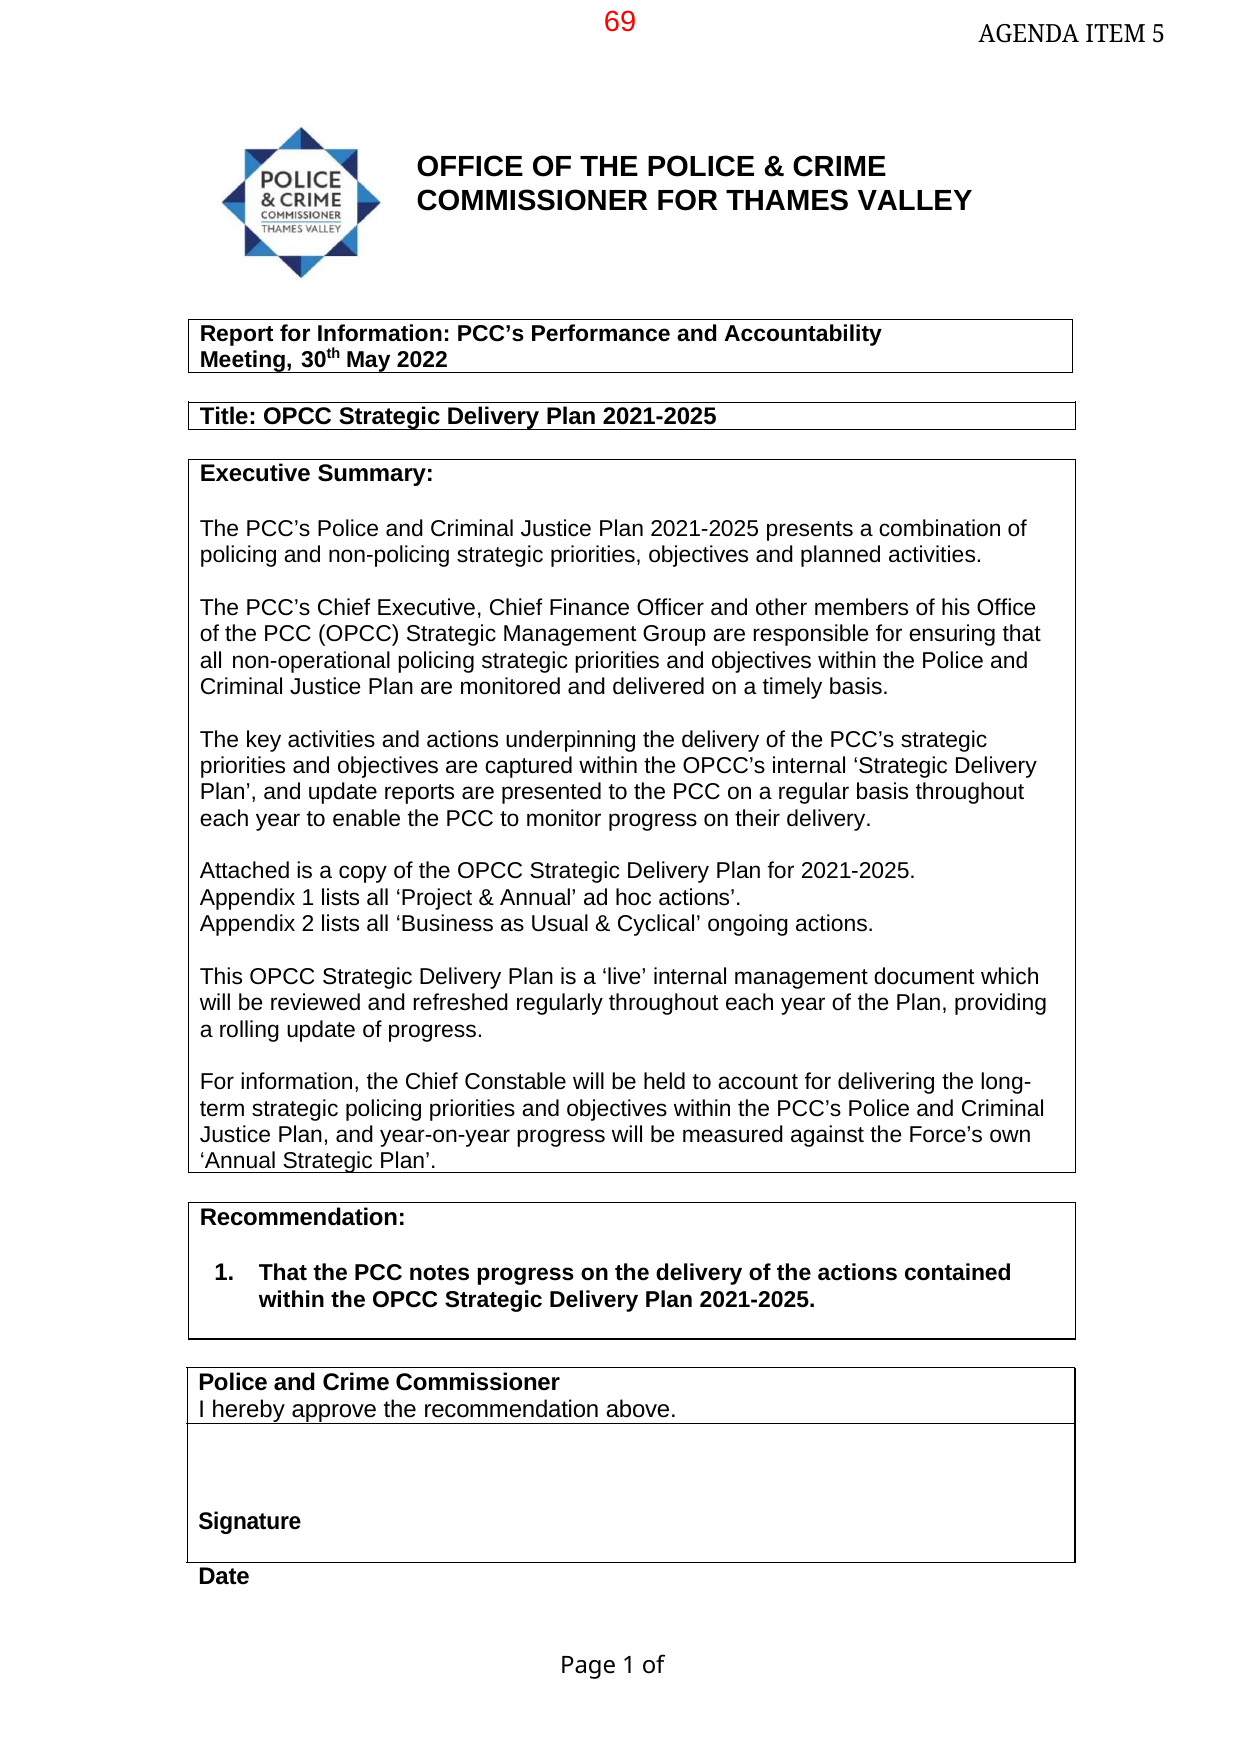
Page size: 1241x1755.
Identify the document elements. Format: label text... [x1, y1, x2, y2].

text OFFICE OF THE POLICE & CRIME COMMISSIONER FOR THAMES VALLEY [416, 149, 973, 216]
text The key activities and actions underpinning the delivery of the PCC’s strategic priorities and objectives are captured within the OPCC’s internal ‘Strategic Delivery Plan’, and update reports are presented to the PCC on a regular basis throughout each year to enable the PCC to monitor progress on their delivery. [199, 726, 1038, 831]
text The PCC’s Chief Executive, Chief Finance Officer and other members of his Office of the PCC (OPCC) Strategic Management Group are responsible for ensuring that all non-operational policing strategic priorities and objectives within the Police and Criminal Justice Plan are monitored and delivered on a timely basis. [199, 594, 1061, 699]
text Title: OPCC Strategic Delivery Plan 2021-2025 [199, 403, 1074, 429]
text For information, the Chief Constable will be held to account for delivering the long- term strategic policing priorities and objectives within the PCC’s Police and Criminal Justice Plan, and year-on-year progress will be measured against the Force’s own ‘Annual Strategic Plan’. [199, 1068, 1046, 1172]
text Report for Information: PCC’s Performance and Accountability Meeting, 30th May 2022 [199, 321, 980, 372]
text Attached is a copy of the OPCC Strategic Delivery Plan for 2021-2025. Appendix 1 lists all ‘Project & Annual’ ad hoc actions’. [199, 857, 916, 910]
text 69 AGENDA ITEM 5 [604, 4, 1178, 50]
text 1. That the PCC notes progress on the delivery of the actions contained within the OPCC Strategic Delivery Plan 2021-2025. [214, 1260, 1012, 1312]
text Appendix 2 lists all ‘Business as Usual & Cyclical’ ongoing actions. [199, 910, 1074, 936]
text This OPCC Strategic Delivery Plan is a ‘live’ internal management document which will be reviewed and refreshed regularly throughout each year of the Plan, providing a rolling update of progress. [199, 963, 1047, 1042]
text Executive Summary: [199, 460, 1074, 487]
text Recommendation: [199, 1203, 1074, 1231]
text The PCC’s Police and Criminal Justice Plan 2021-2025 presents a combination of policing and non-policing strategic priorities, objectives and planned activities. [199, 515, 1028, 567]
